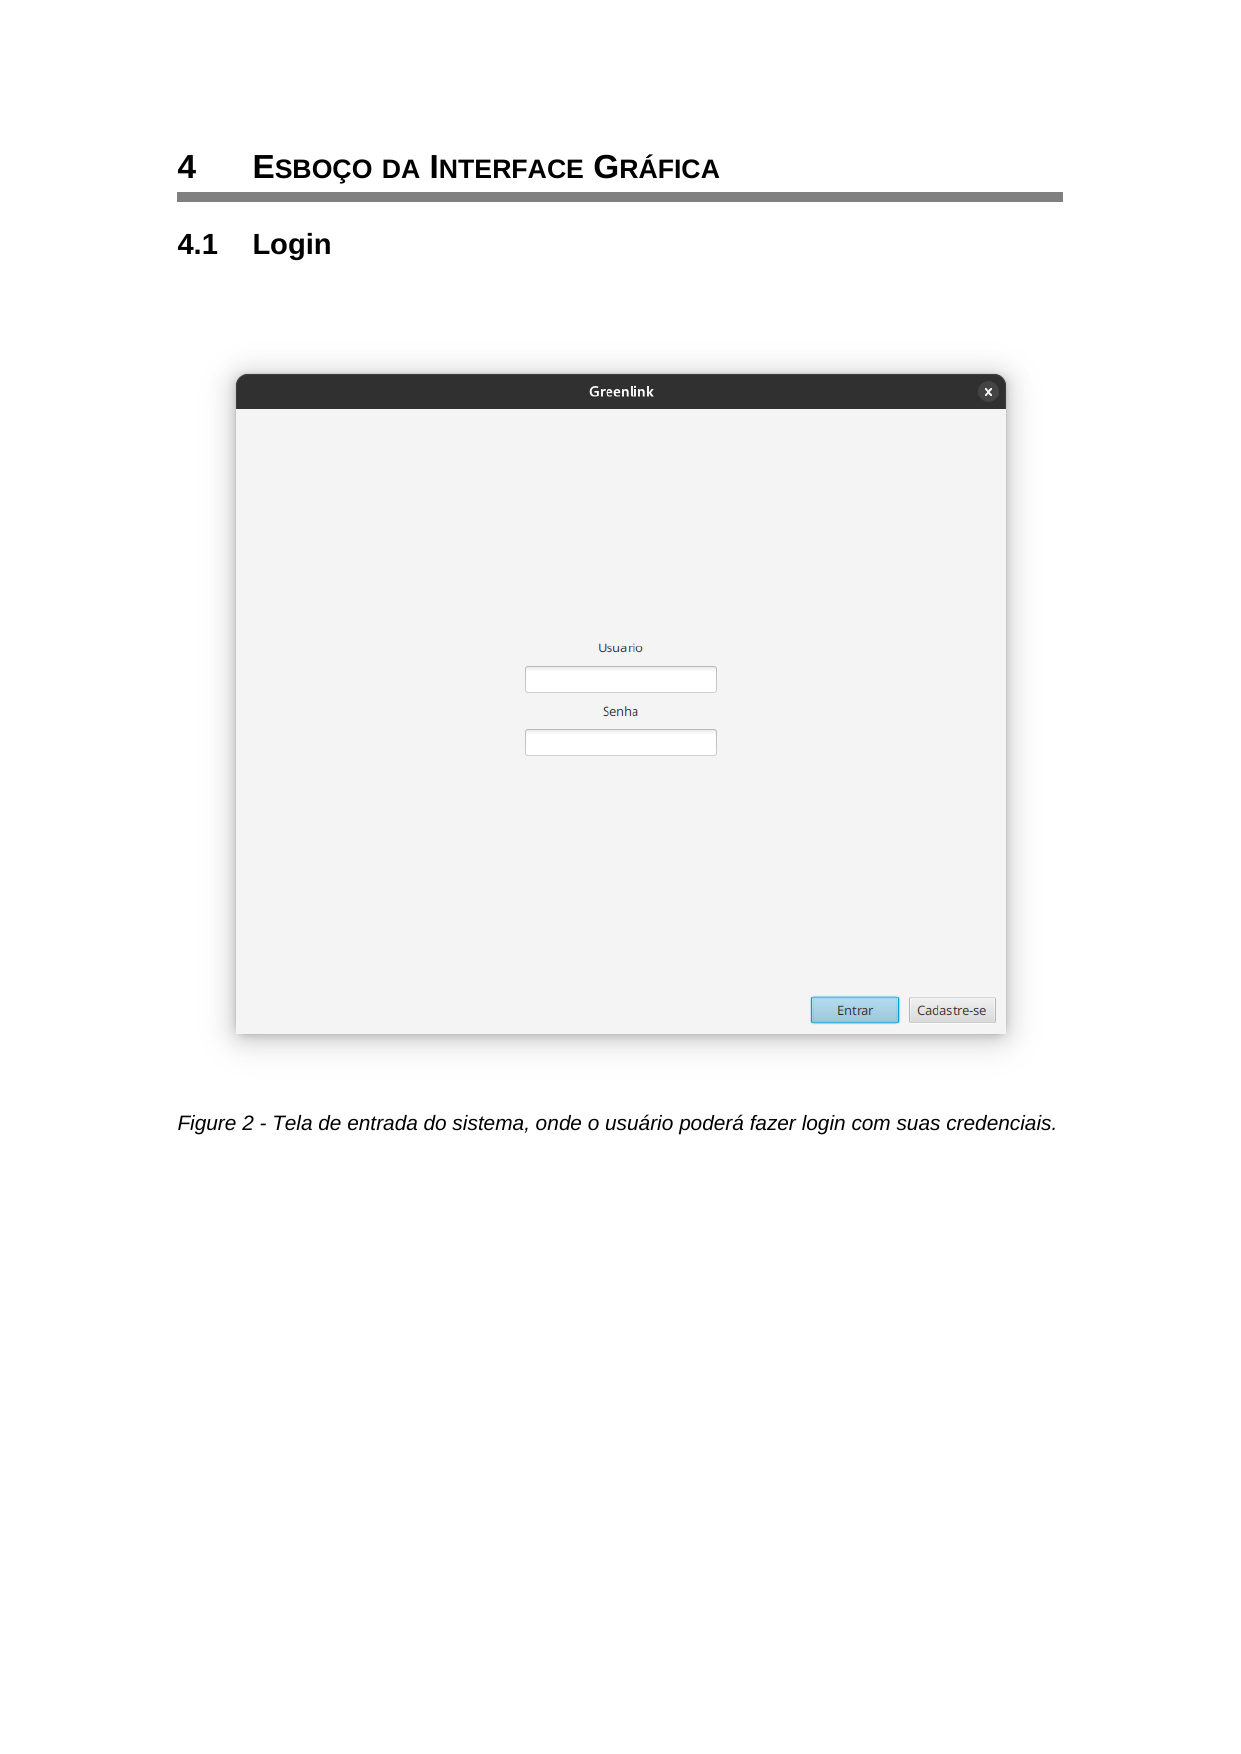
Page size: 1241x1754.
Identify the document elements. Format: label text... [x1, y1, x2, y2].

text Figure 2 - Tela de entrada do sistema, onde o usuário poderá fazer login com suas credenciais. [177, 1098, 1063, 1134]
subtitle Login [177, 227, 1063, 260]
picture [177, 321, 1063, 1098]
subtitle Esboço da Interface Gráfica [177, 148, 1063, 192]
